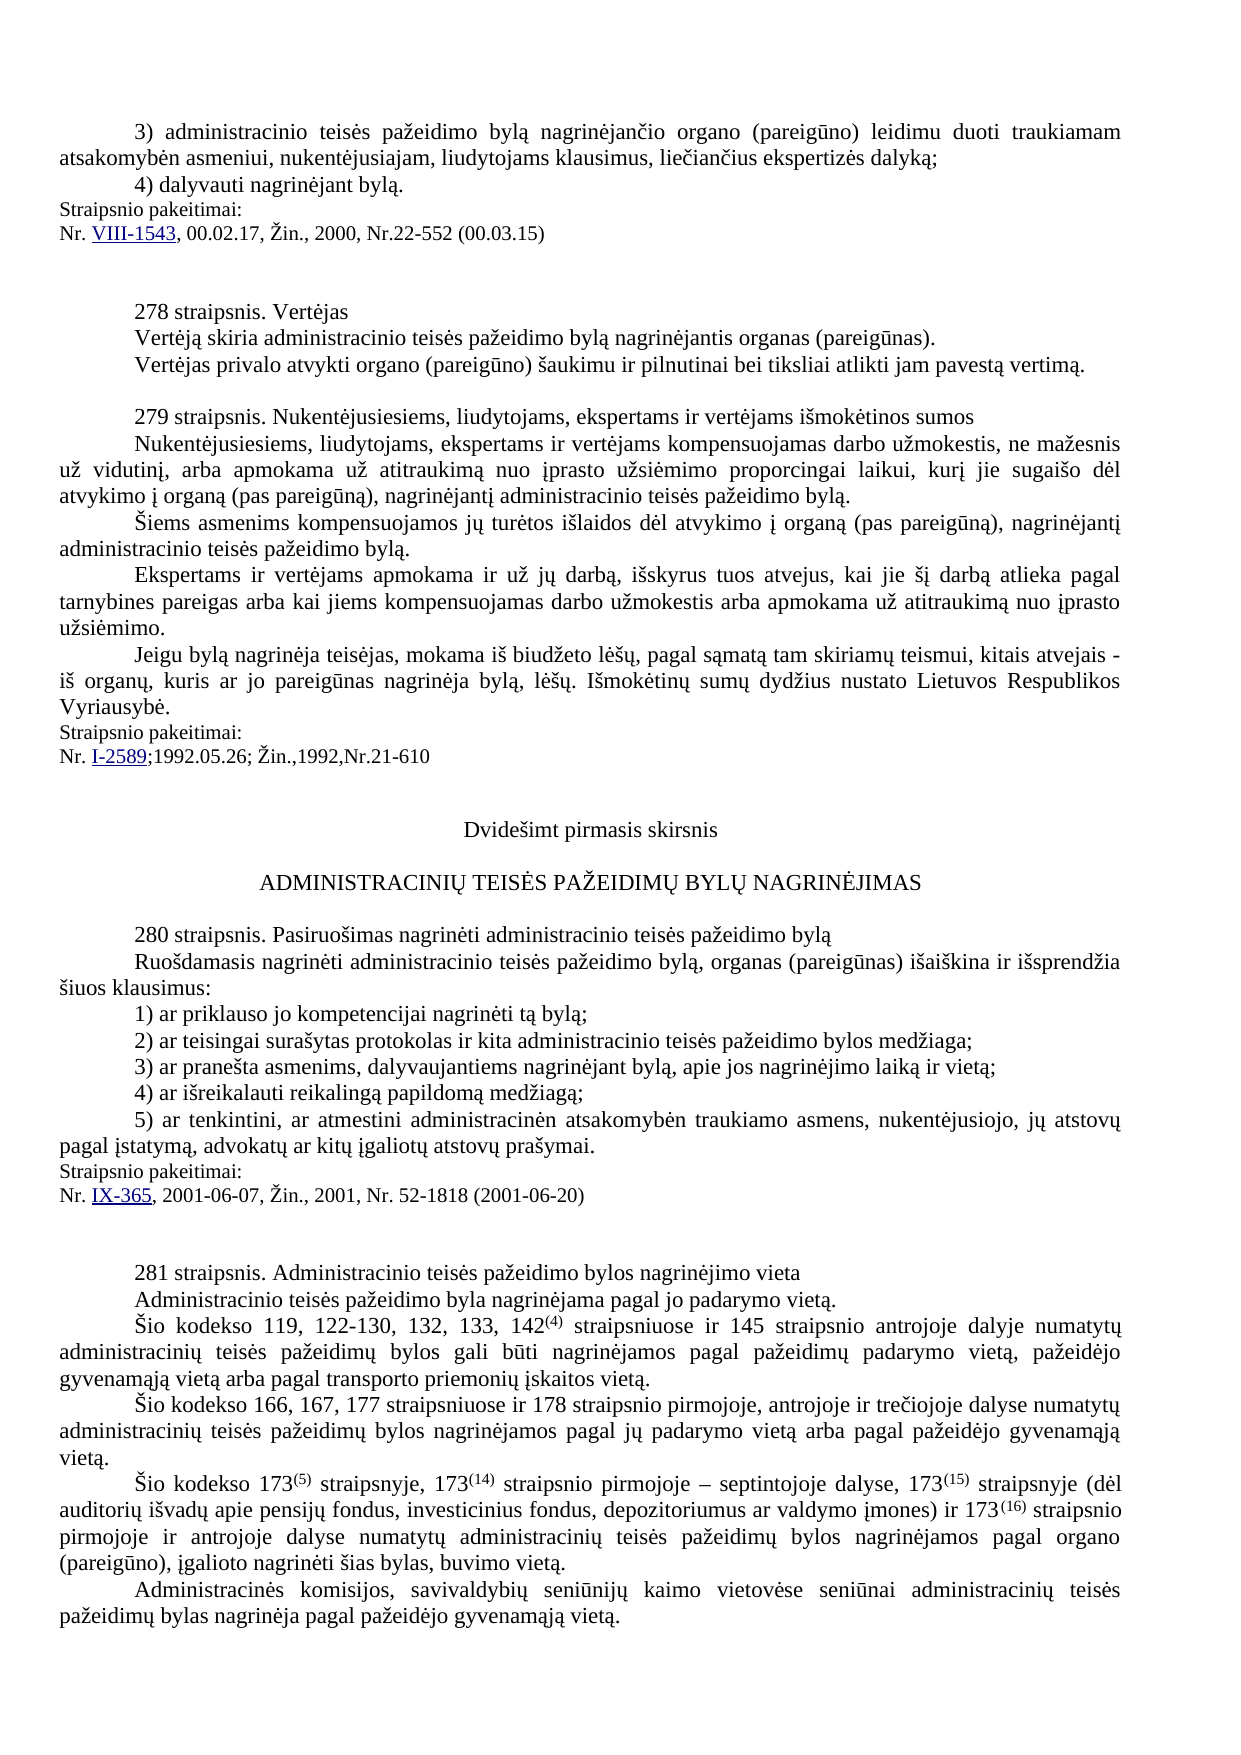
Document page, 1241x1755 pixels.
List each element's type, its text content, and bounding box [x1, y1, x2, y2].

text Nr. VIII-1543, 00.02.17, Žin., 2000, Nr.22-552 (00.03.15) [59, 221, 1122, 245]
text 4) ar išreikalauti reikalingą papildomą medžiagą; [59, 1079, 1122, 1106]
text 3) administracinio teisės pažeidimo bylą nagrinėjančio organo (pareigūno) leidimu duoti traukiamam atsakomybėn asmeniui, nukentėjusiajam, liudytojams klausimus, liečiančius ekspertizės dalyką; [59, 118, 1122, 171]
text Administracinės komisijos, savivaldybių seniūnijų kaimo vietovėse seniūnai administracinių teisės pažeidimų bylas nagrinėja pagal pažeidėjo gyvenamąją vietą. [59, 1576, 1122, 1628]
text Šiems asmenims kompensuojamos jų turėtos išlaidos dėl atvykimo į organą (pas pareigūną), nagrinėjantį administracinio teisės pažeidimo bylą. [59, 509, 1122, 562]
text Nr. I-2589;1992.05.26; Žin.,1992,Nr.21-610 [59, 744, 1122, 768]
text Nr. IX-365, 2001-06-07, Žin., 2001, Nr. 52-1818 (2001-06-20) [59, 1183, 1122, 1207]
text Straipsnio pakeitimai: [59, 197, 1122, 221]
text Vertėją skiria administracinio teisės pažeidimo bylą nagrinėjantis organas (pareigūnas). [59, 324, 1122, 351]
text Administracinio teisės pažeidimo byla nagrinėjama pagal jo padarymo vietą. [59, 1286, 1122, 1312]
text 4) dalyvauti nagrinėjant bylą. [59, 171, 1122, 197]
text Dvidešimt pirmasis skirsnis [59, 816, 1122, 842]
text 281 straipsnis. Administracinio teisės pažeidimo bylos nagrinėjimo vieta [59, 1259, 1122, 1286]
text Jeigu bylą nagrinėja teisėjas, mokama iš biudžeto lėšų, pagal sąmatą tam skiriamų teismui, kitais atvejais - iš organų, kuris ar jo pareigūnas nagrinėja bylą, lėšų. Išmokėtinų sumų dydžius nustato Lietuvos Respublikos Vyriausybė. [59, 641, 1122, 720]
text Straipsnio pakeitimai: [59, 720, 1122, 744]
text Ruošdamasis nagrinėti administracinio teisės pažeidimo bylą, organas (pareigūnas) išaiškina ir išsprendžia šiuos klausimus: [59, 948, 1122, 1000]
text Šio kodekso 166, 167, 177 straipsniuose ir 178 straipsnio pirmojoje, antrojoje ir trečiojoje dalyse numatytų administracinių teisės pažeidimų bylos nagrinėjamos pagal jų padarymo vietą arba pagal pažeidėjo gyvenamąją vietą. [59, 1391, 1122, 1470]
text Šio kodekso 119, 122-130, 132, 133, 142(4) straipsniuose ir 145 straipsnio antrojoje dalyje numatytų administracinių teisės pažeidimų bylos gali būti nagrinėjamos pagal pažeidimų padarymo vietą, pažeidėjo gyvenamąją vietą arba pagal transporto priemonių įskaitos vietą. [59, 1312, 1122, 1391]
text 1) ar priklauso jo kompetencijai nagrinėti tą bylą; [59, 1000, 1122, 1027]
text Nukentėjusiesiems, liudytojams, ekspertams ir vertėjams kompensuojamas darbo užmokestis, ne mažesnis už vidutinį, arba apmokama už atitraukimą nuo įprasto užsiėmimo proporcingai laikui, kurį jie sugaišo dėl atvykimo į organą (pas pareigūną), nagrinėjantį administracinio teisės pažeidimo bylą. [59, 430, 1122, 509]
text ADMINISTRACINIŲ TEISĖS PAŽEIDIMŲ BYLŲ NAGRINĖJIMAS [59, 869, 1122, 895]
text Straipsnio pakeitimai: [59, 1158, 1122, 1183]
text 280 straipsnis. Pasiruošimas nagrinėti administracinio teisės pažeidimo bylą [59, 921, 1122, 948]
text 3) ar pranešta asmenims, dalyvaujantiems nagrinėjant bylą, apie jos nagrinėjimo laiką ir vietą; [59, 1053, 1122, 1079]
text 5) ar tenkintini, ar atmestini administracinėn atsakomybėn traukiamo asmens, nukentėjusiojo, jų atstovų pagal įstatymą, advokatų ar kitų įgaliotų atstovų prašymai. [59, 1106, 1122, 1158]
text Vertėjas privalo atvykti organo (pareigūno) šaukimu ir pilnutinai bei tiksliai atlikti jam pavestą vertimą. [59, 351, 1122, 377]
text Ekspertams ir vertėjams apmokama ir už jų darbą, išskyrus tuos atvejus, kai jie šį darbą atlieka pagal tarnybines pareigas arba kai jiems kompensuojamas darbo užmokestis arba apmokama už atitraukimą nuo įprasto užsiėmimo. [59, 562, 1122, 641]
text Šio kodekso 173(5) straipsnyje, 173(14) straipsnio pirmojoje – septintojoje dalyse, 173(15) straipsnyje (dėl auditorių išvadų apie pensijų fondus, investicinius fondus, depozitoriumus ar valdymo įmones) ir 173(16) straipsnio pirmojoje ir antrojoje dalyse numatytų administracinių teisės pažeidimų bylos nagrinėjamos pagal organo (pareigūno), įgalioto nagrinėti šias bylas, buvimo vietą. [59, 1470, 1122, 1576]
text 2) ar teisingai surašytas protokolas ir kita administracinio teisės pažeidimo bylos medžiaga; [59, 1027, 1122, 1053]
text 278 straipsnis. Vertėjas [59, 298, 1122, 324]
text 279 straipsnis. Nukentėjusiesiems, liudytojams, ekspertams ir vertėjams išmokėtinos sumos [59, 403, 1122, 430]
